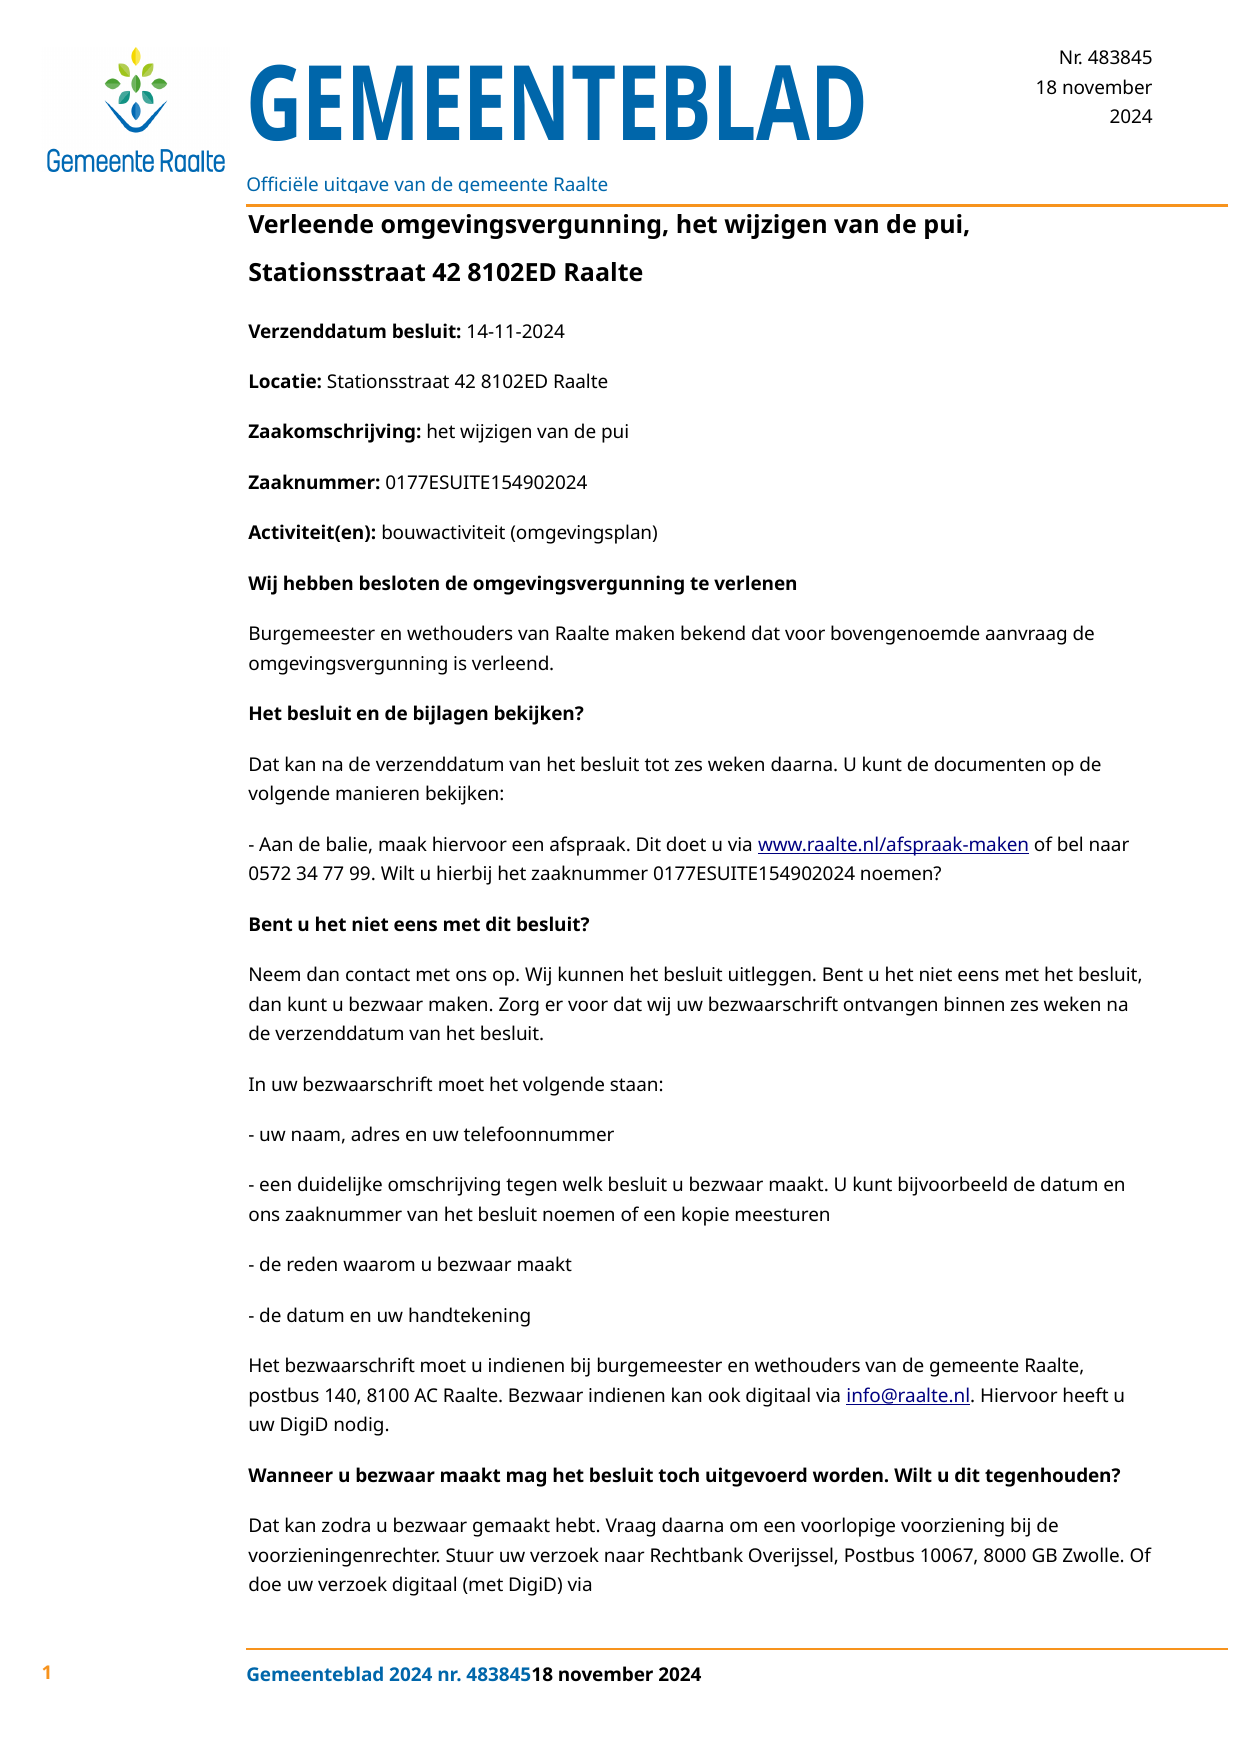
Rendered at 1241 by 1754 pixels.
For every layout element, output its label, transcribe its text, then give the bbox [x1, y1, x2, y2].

text - de datum en uw handtekening [248, 1302, 1152, 1328]
text Locatie: Stationsstraat 42 8102ED Raalte [248, 368, 1152, 394]
text In uw bezwaarschrift moet het volgende staan: [248, 1071, 1152, 1097]
text Verzenddatum besluit: 14-11-2024 [248, 318, 1152, 344]
text Het besluit en de bijlagen bekijken? [248, 700, 1152, 726]
text Dat kan zodra u bezwaar gemaakt hebt. Vraag daarna om een voorlopige voorziening bij de voorzieningenrechter. Stuur uw verzoek naar Rechtbank Overijssel, Postbus 10067, 8000 GB Zwolle. Of doe uw verzoek digitaal (met DigiD) via [248, 1512, 1152, 1597]
text Het bezwaarschrift moet u indienen bij burgemeester en wethouders van de gemeente Raalte, postbus 140, 8100 AC Raalte. Bezwaar indienen kan ook digitaal via info@raalte.nl. Hiervoor heeft u uw DigiD nodig. [248, 1352, 1152, 1437]
text - Aan de balie, maak hiervoor een afspraak. Dit doet u via www.raalte.nl/afspraak-maken of bel naar 0572 34 77 99. Wilt u hierbij het zaaknummer 0177ESUITE154902024 noemen? [248, 831, 1152, 886]
picture [41, 47, 231, 172]
text Bent u het niet eens met dit besluit? [248, 911, 1152, 937]
text Burgemeester en wethouders van Raalte maken bekend dat voor bovengenoemde aanvraag de omgevingsvergunning is verleend. [248, 620, 1152, 676]
text Wanneer u bezwaar maakt mag het besluit toch uitgevoerd worden. Wilt u dit tegenhouden? [248, 1462, 1152, 1488]
text - uw naam, adres en uw telefoonnummer [248, 1121, 1152, 1147]
text Activiteit(en): bouwactiviteit (omgevingsplan) [248, 519, 1152, 545]
text - de reden waarom u bezwaar maakt [248, 1252, 1152, 1277]
text - een duidelijke omschrijving tegen welk besluit u bezwaar maakt. U kunt bijvoorbeeld de datum en ons zaaknummer van het besluit noemen of een kopie meesturen [248, 1172, 1152, 1227]
text Zaaknummer: 0177ESUITE154902024 [248, 469, 1152, 495]
text Neem dan contact met ons op. Wij kunnen het besluit uitleggen. Bent u het niet eens met het besluit, dan kunt u bezwaar maken. Zorg er voor dat wij uw bezwaarschrift ontvangen binnen zes weken na de verzenddatum van het besluit. [248, 961, 1152, 1046]
text Dat kan na de verzenddatum van het besluit tot zes weken daarna. U kunt de documenten op de volgende manieren bekijken: [248, 751, 1152, 806]
text Zaakomschrijving: het wijzigen van de pui [248, 419, 1152, 444]
text Verleende omgevingsvergunning, het wijzigen van de pui, Stationsstraat 42 8102ED Raalte [248, 207, 1152, 288]
text Wij hebben besloten de omgevingsvergunning te verlenen [248, 570, 1152, 596]
